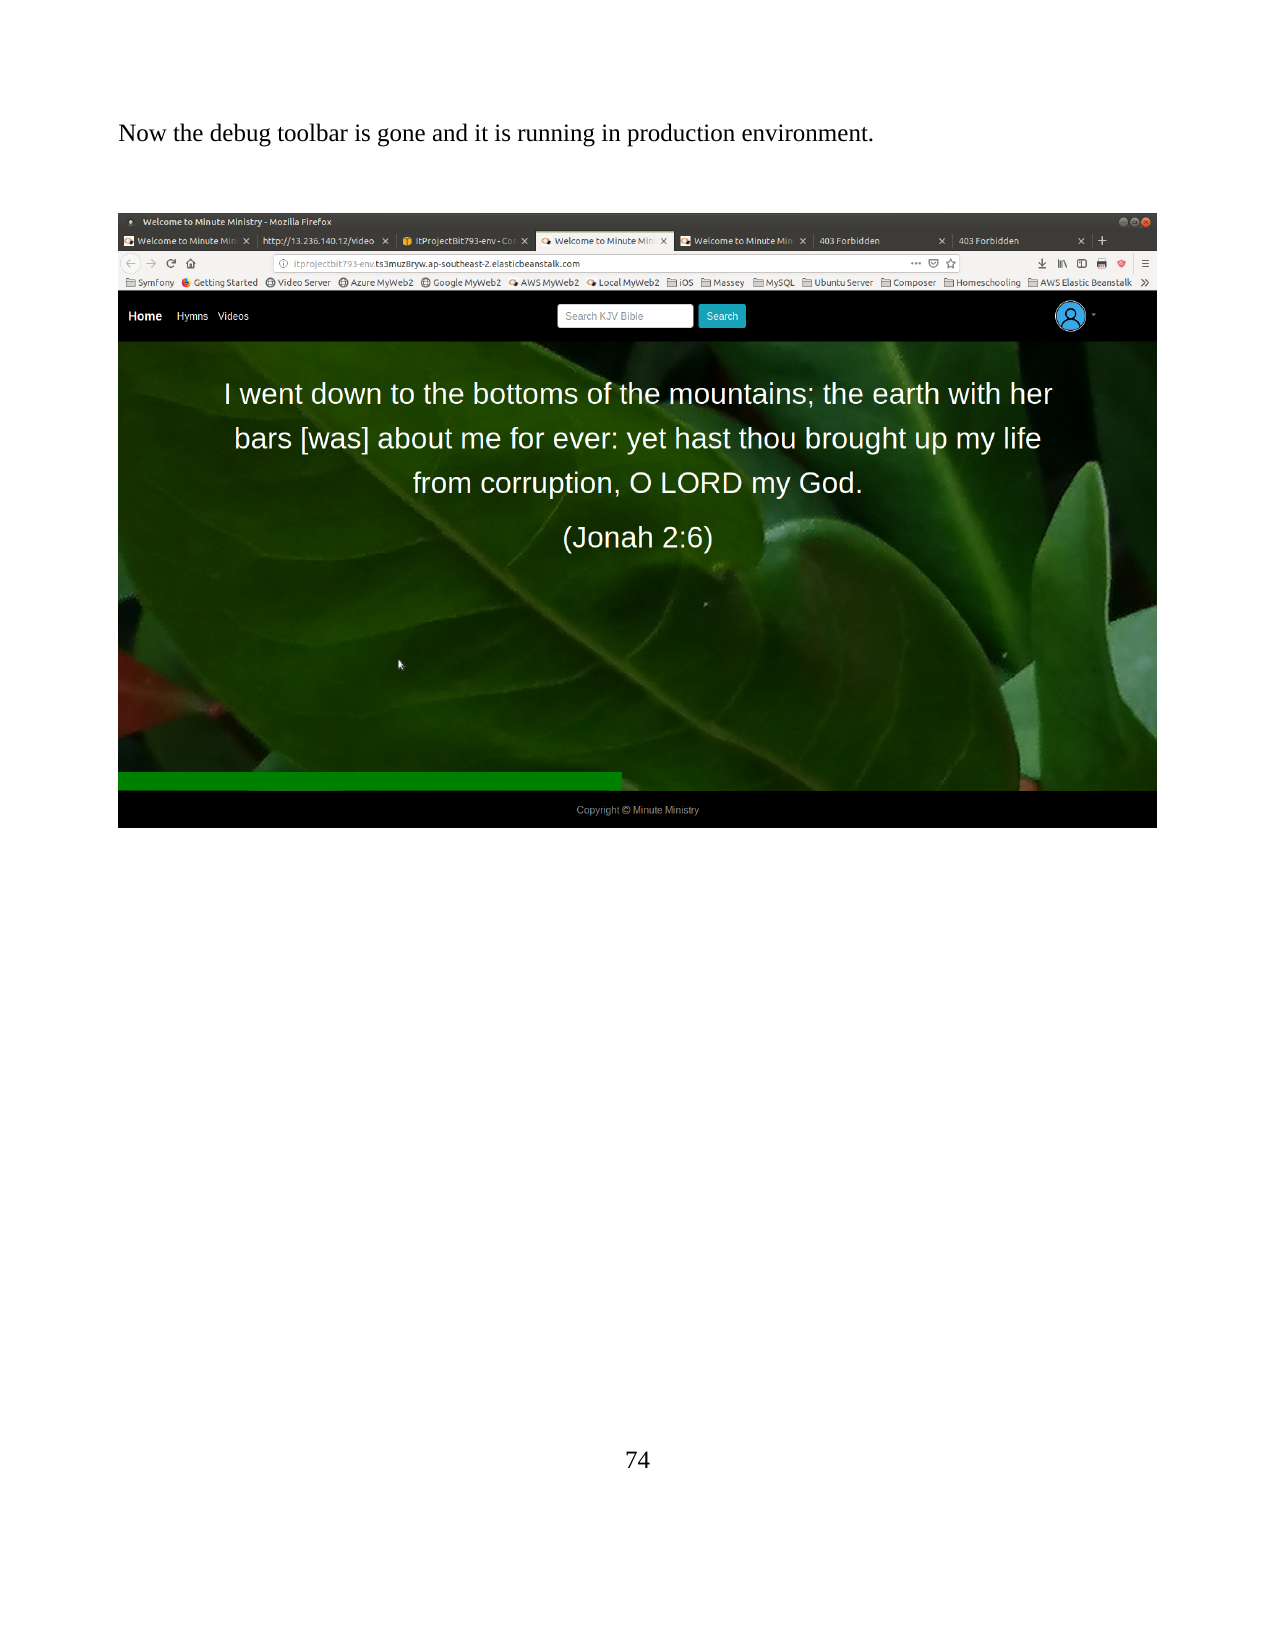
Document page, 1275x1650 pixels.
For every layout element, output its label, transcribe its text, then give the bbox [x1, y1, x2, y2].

text Now the debug toolbar is gone and it is running in production environment. [118, 118, 1157, 147]
picture [118, 213, 1157, 828]
